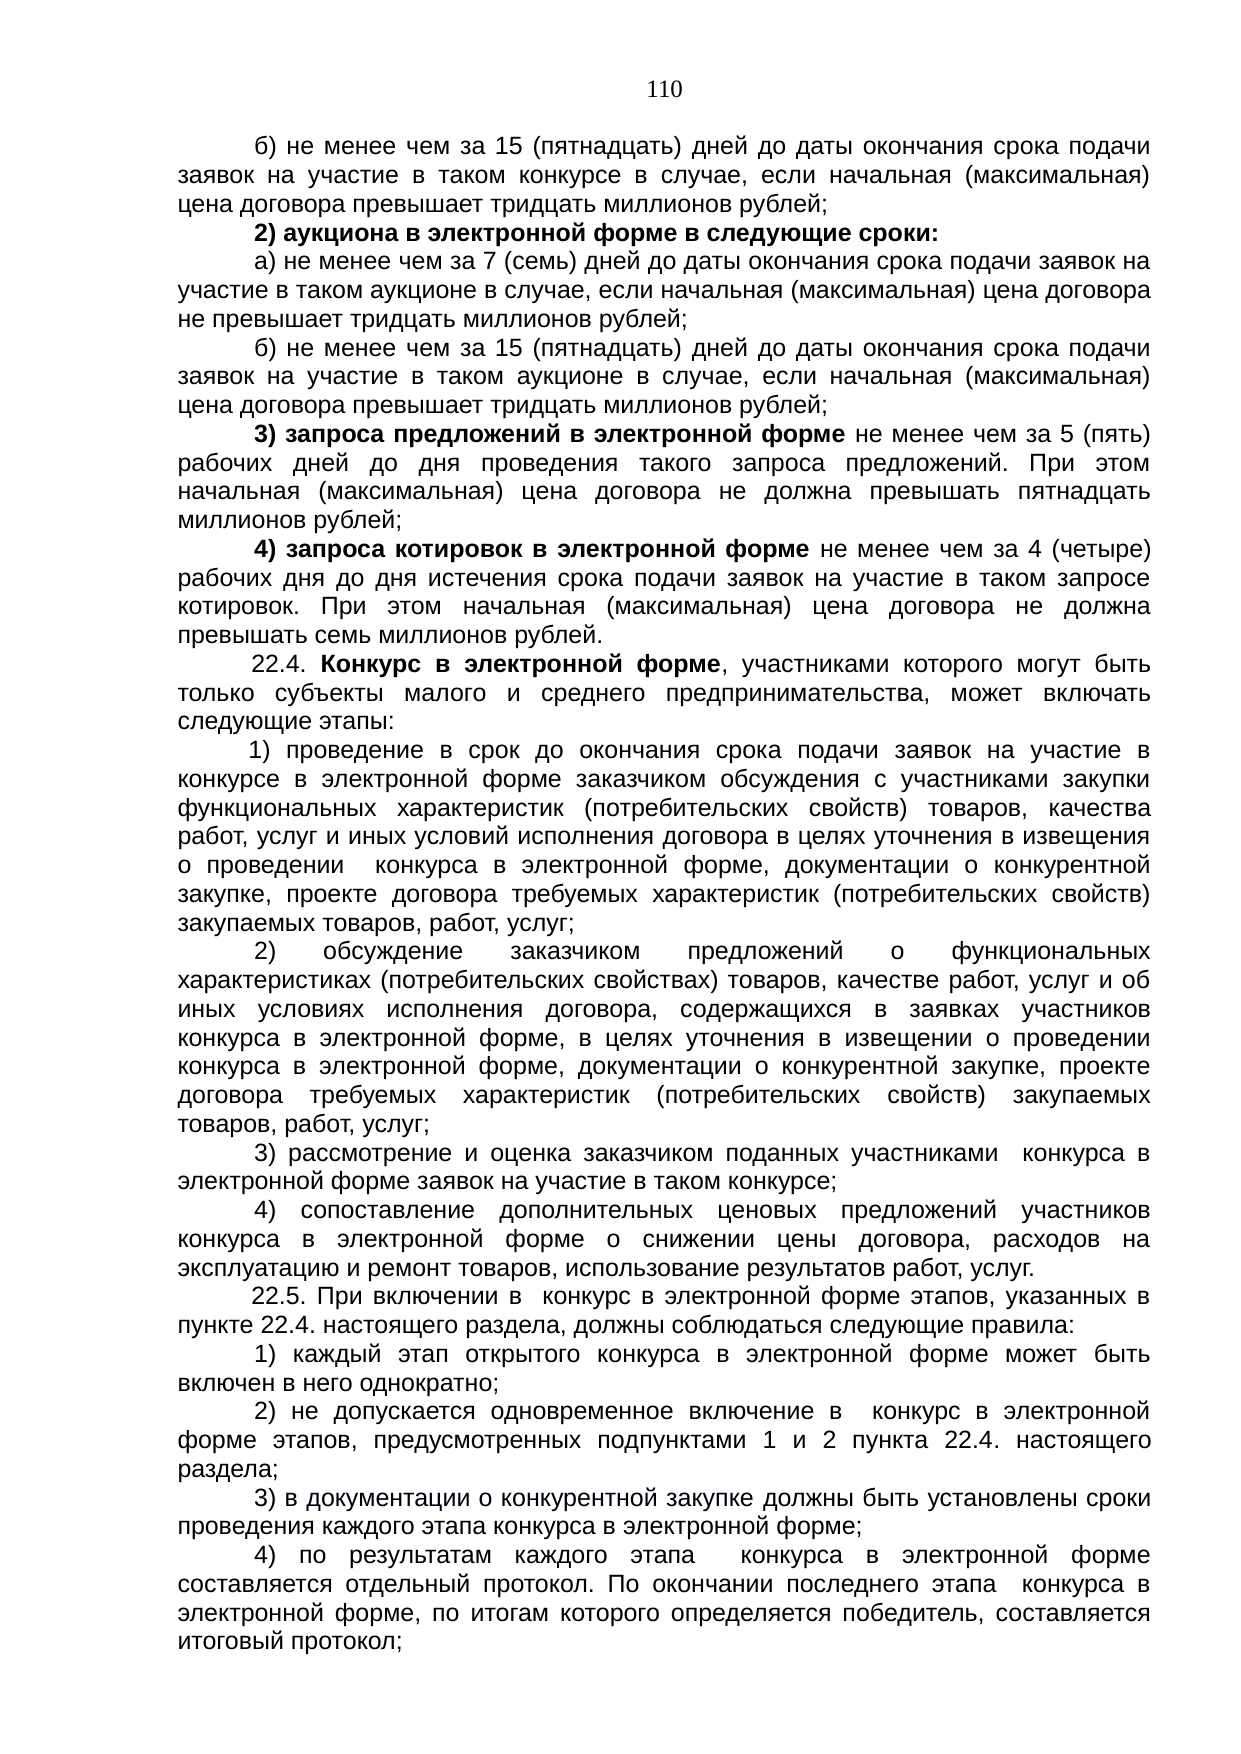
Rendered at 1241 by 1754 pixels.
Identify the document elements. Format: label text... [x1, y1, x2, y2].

text б) не менее чем за 15 (пятнадцать) дней до даты окончания срока подачи заявок на участие в таком аукционе в случае, если начальная (максимальная) цена договора превышает тридцать миллионов рублей; [177, 332, 1152, 419]
text 2) обсуждение заказчиком предложений о функциональных характеристиках (потребительских свойствах) товаров, качестве работ, услуг и об иных условиях исполнения договора, содержащихся в заявках участников конкурса в электронной форме, в целях уточнения в извещении о проведении конкурса в электронной форме, документации о конкурентной закупке, проекте договора требуемых характеристик (потребительских свойств) закупаемых товаров, работ, услуг; [177, 936, 1152, 1137]
text 1) проведение в срок до окончания срока подачи заявок на участие в конкурсе в электронной форме заказчиком обсуждения с участниками закупки функциональных характеристик (потребительских свойств) товаров, качества работ, услуг и иных условий исполнения договора в целях уточнения в извещения о проведении конкурса в электронной форме, документации о конкурентной закупке, проекте договора требуемых характеристик (потребительских свойств) закупаемых товаров, работ, услуг; [177, 735, 1152, 936]
text 4) сопоставление дополнительных ценовых предложений участников конкурса в электронной форме о снижении цены договора, расходов на эксплуатацию и ремонт товаров, использование результатов работ, услуг. [177, 1195, 1152, 1281]
text 4) по результатам каждого этапа конкурса в электронной форме составляется отдельный протокол. По окончании последнего этапа конкурса в электронной форме, по итогам которого определяется победитель, составляется итоговый протокол; [177, 1540, 1152, 1655]
text б) не менее чем за 15 (пятнадцать) дней до даты окончания срока подачи заявок на участие в таком конкурсе в случае, если начальная (максимальная) цена договора превышает тридцать миллионов рублей; [177, 131, 1152, 217]
text 22.5. При включении в конкурс в электронной форме этапов, указанных в пункте 22.4. настоящего раздела, должны соблюдаться следующие правила: [177, 1281, 1152, 1339]
text 3) рассмотрение и оценка заказчиком поданных участниками конкурса в электронной форме заявок на участие в таком конкурсе; [177, 1137, 1152, 1195]
text а) не менее чем за 7 (семь) дней до даты окончания срока подачи заявок на участие в таком аукционе в случае, если начальная (максимальная) цена договора не превышает тридцать миллионов рублей; [177, 246, 1152, 332]
text 4) запроса котировок в электронной форме не менее чем за 4 (четыре) рабочих дня до дня истечения срока подачи заявок на участие в таком запросе котировок. При этом начальная (максимальная) цена договора не должна превышать семь миллионов рублей. [177, 534, 1152, 649]
text 2) не допускается одновременное включение в конкурс в электронной форме этапов, предусмотренных подпунктами 1 и 2 пункта 22.4. настоящего раздела; [177, 1396, 1152, 1482]
text 22.4. Конкурс в электронной форме, участниками которого могут быть только субъекты малого и среднего предпринимательства, может включать следующие этапы: [177, 649, 1152, 735]
text 3) в документации о конкурентной закупке должны быть установлены сроки проведения каждого этапа конкурса в электронной форме; [177, 1482, 1152, 1540]
text 3) запроса предложений в электронной форме не менее чем за 5 (пять) рабочих дней до дня проведения такого запроса предложений. При этом начальная (максимальная) цена договора не должна превышать пятнадцать миллионов рублей; [177, 419, 1152, 534]
text 1) каждый этап открытого конкурса в электронной форме может быть включен в него однократно; [177, 1339, 1152, 1396]
text 2) аукциона в электронной форме в следующие сроки: [177, 217, 1152, 246]
